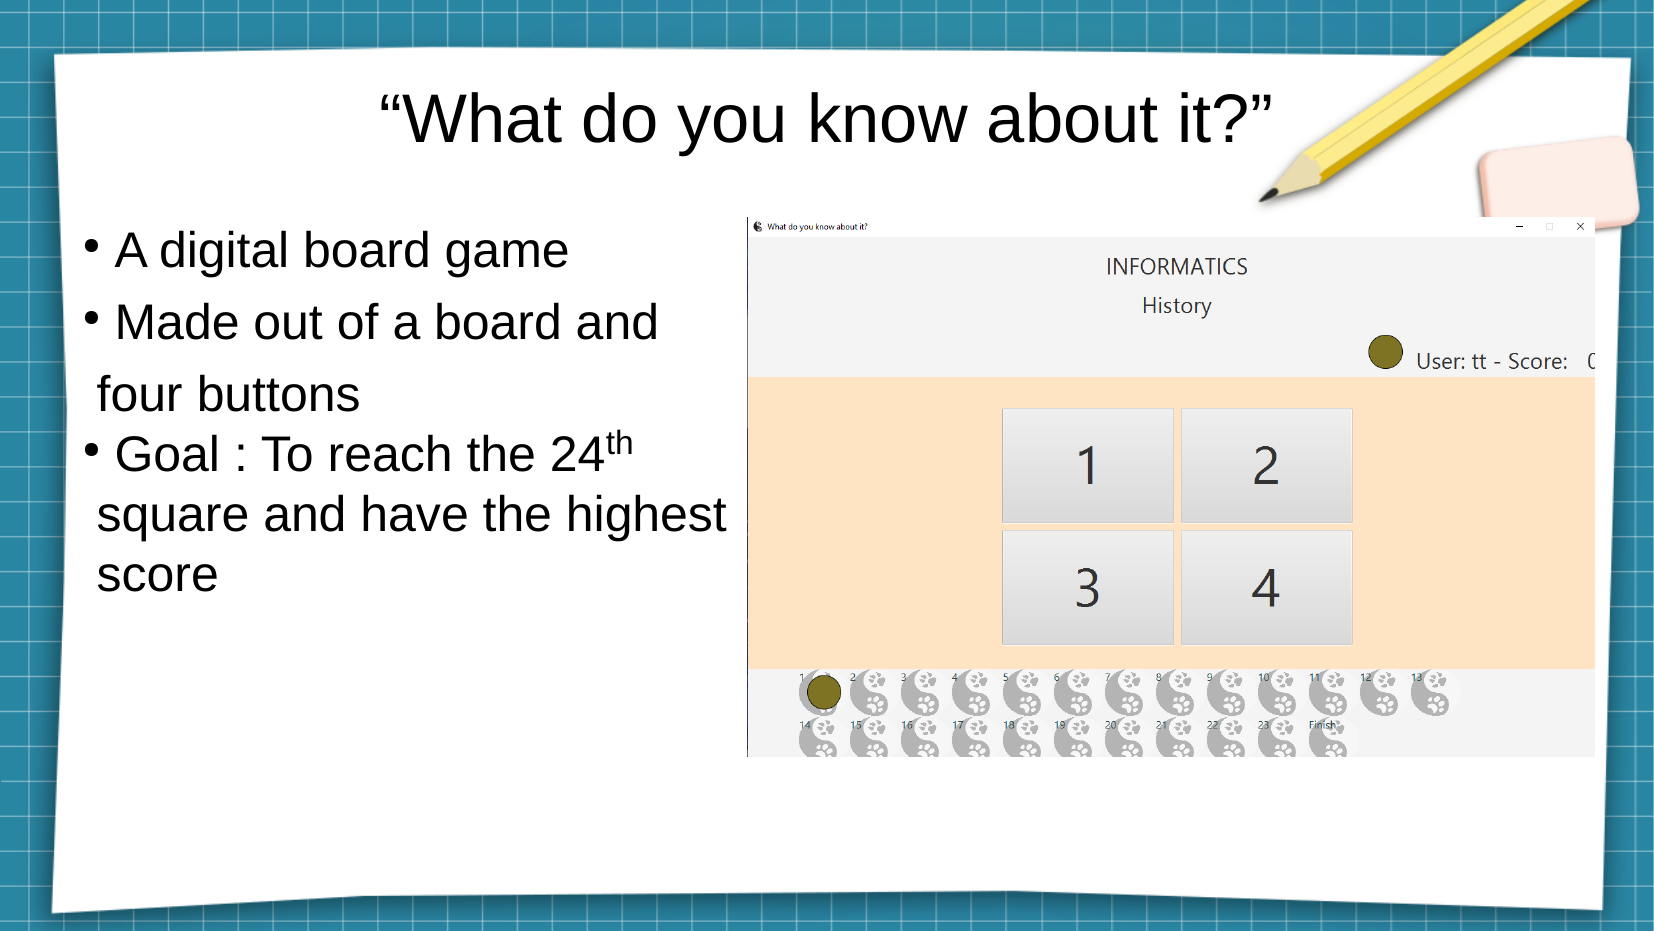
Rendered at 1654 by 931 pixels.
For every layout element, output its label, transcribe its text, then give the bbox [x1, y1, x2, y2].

picture [0, 0, 1654, 931]
title “What do you know about it?” [82, 37, 1571, 193]
list A digital board game Made out of a board and four buttons Goal : To reach the 24th square and have the highest score [82, 217, 747, 758]
